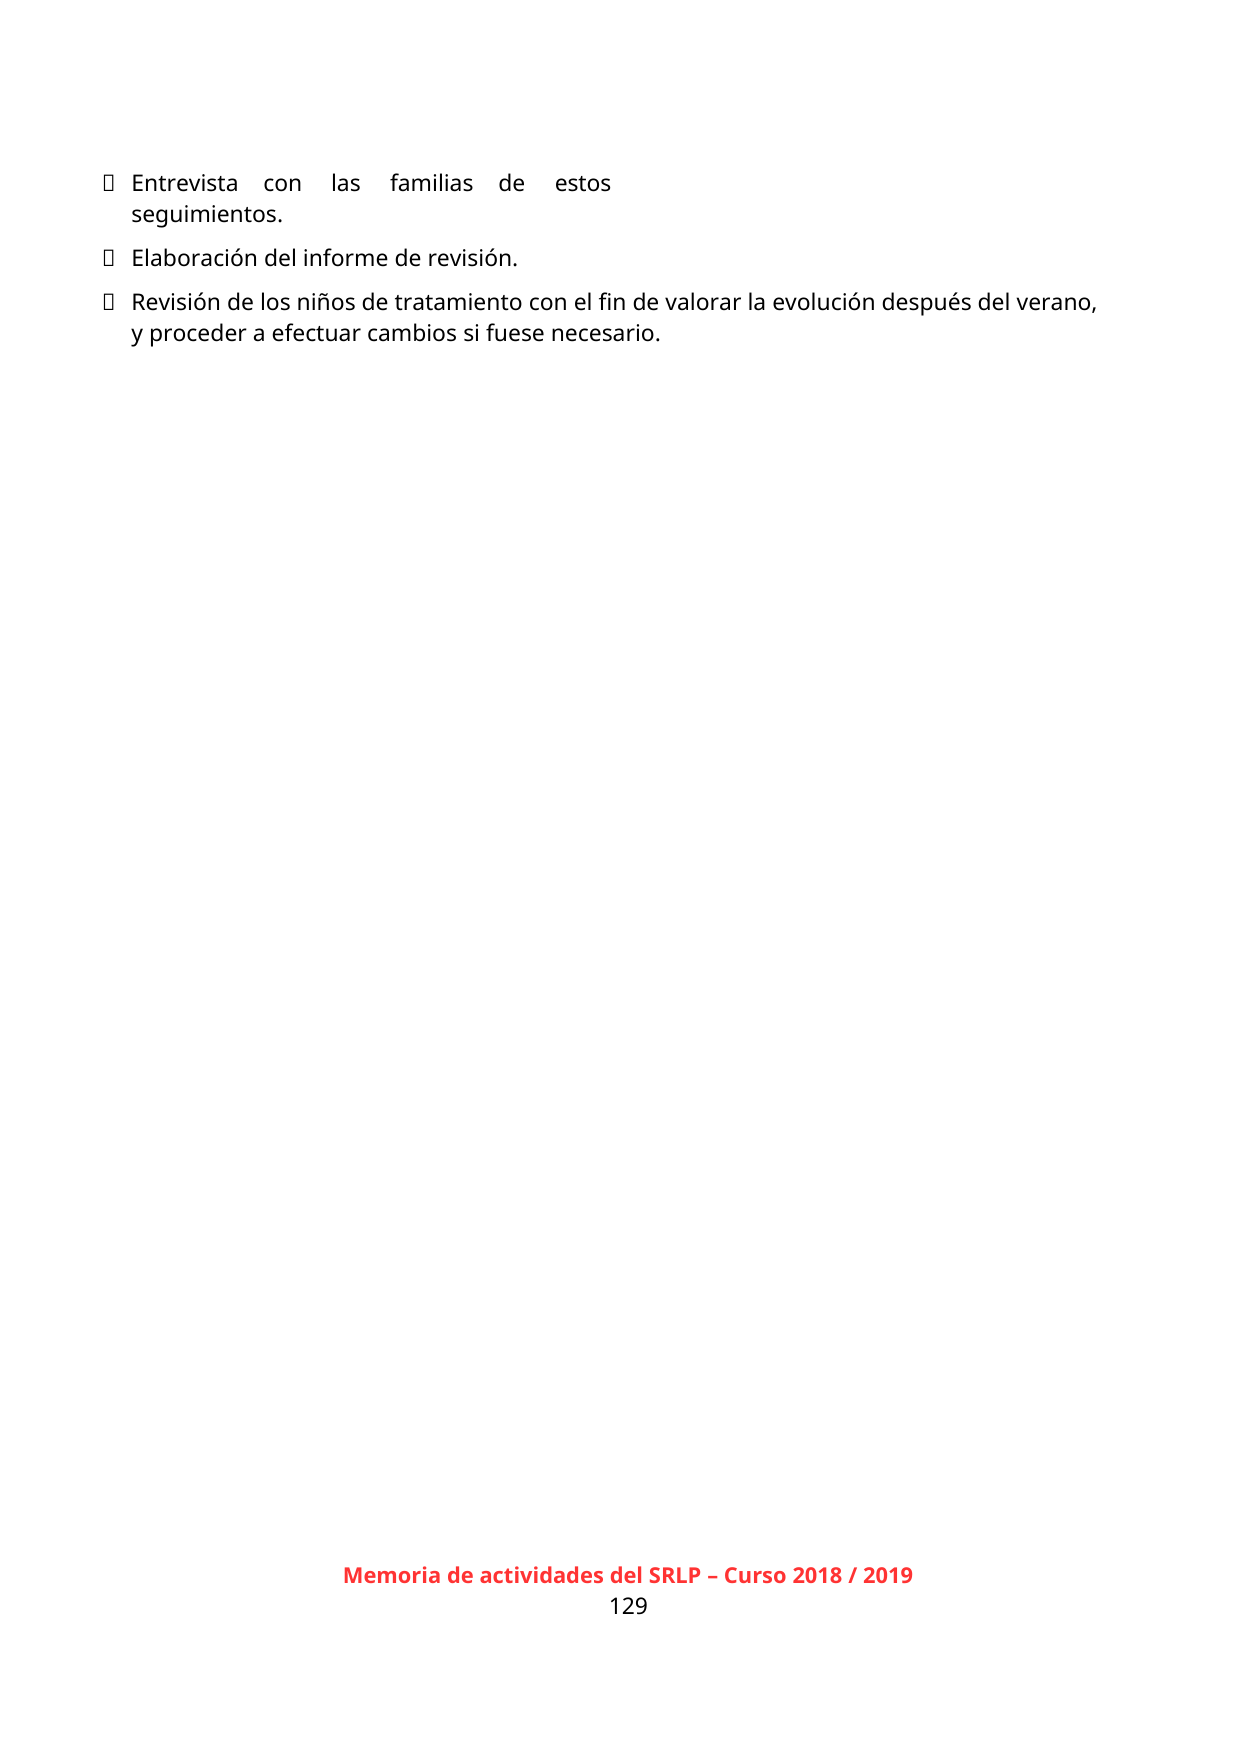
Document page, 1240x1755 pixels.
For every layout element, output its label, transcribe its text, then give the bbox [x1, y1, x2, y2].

list Revisión de los niños de tratamiento con el fin de valorar la evolución después del verano, y proceder a efectuar cambios si fuese necesario. [102, 286, 1105, 348]
list Elaboración del informe de revisión. [102, 242, 1160, 273]
list Entrevista con las familias de estos seguimientos. [102, 167, 654, 229]
